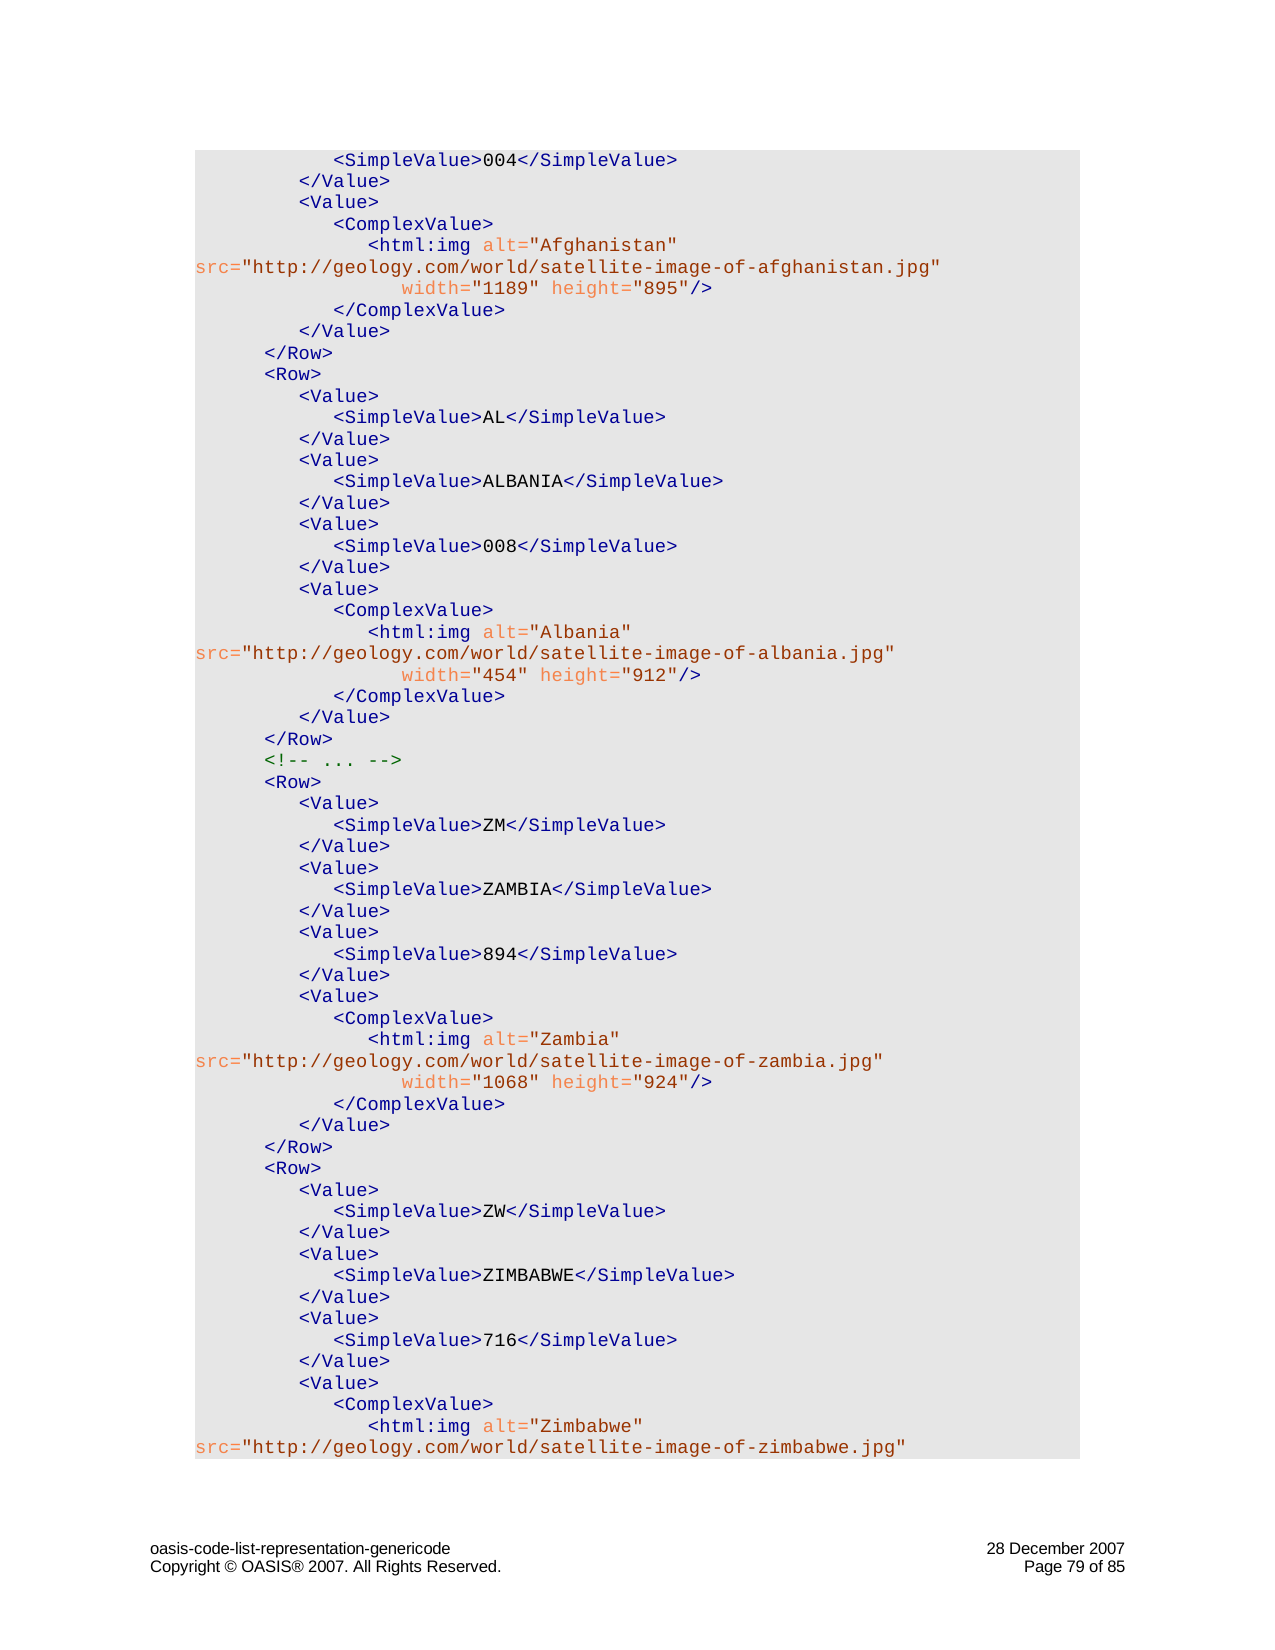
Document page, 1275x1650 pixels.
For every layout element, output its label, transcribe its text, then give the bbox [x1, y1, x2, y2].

text <Value> [195, 386, 1080, 407]
text <ComplexValue> [195, 601, 1080, 622]
text <Row> [195, 772, 1080, 794]
text </ComplexValue> [195, 1094, 1080, 1116]
text <Value> [195, 193, 1080, 214]
text <Row> [195, 1158, 1080, 1180]
text </Row> [195, 729, 1080, 751]
text </Value> [195, 558, 1080, 579]
text </Row> [195, 343, 1080, 364]
text <html:img alt="Afghanistan" src="http://geology.com/world/satellite-image-of-afghanistan.jpg" [195, 236, 1080, 279]
text </Value> [195, 1287, 1080, 1309]
text </Value> [195, 493, 1080, 515]
text <html:img alt="Albania" src="http://geology.com/world/satellite-image-of-albania.jpg" [195, 622, 1080, 665]
text </Value> [195, 322, 1080, 343]
text </Value> [195, 901, 1080, 922]
text </Value> [195, 837, 1080, 858]
text <Value> [195, 1180, 1080, 1201]
text </ComplexValue> [195, 300, 1080, 322]
text <SimpleValue>004</SimpleValue> [195, 150, 1080, 171]
text </Value> [195, 1223, 1080, 1244]
text </Row> [195, 1137, 1080, 1158]
text <SimpleValue>ZW</SimpleValue> [195, 1201, 1080, 1223]
text <SimpleValue>ZIMBABWE</SimpleValue> [195, 1266, 1080, 1287]
text </Value> [195, 708, 1080, 729]
text </Value> [195, 171, 1080, 193]
text <ComplexValue> [195, 214, 1080, 236]
text </Value> [195, 1352, 1080, 1373]
text <Value> [195, 794, 1080, 815]
text <SimpleValue>716</SimpleValue> [195, 1330, 1080, 1352]
text <!-- ... --> [195, 751, 1080, 772]
text <Value> [195, 1244, 1080, 1266]
text <SimpleValue>ALBANIA</SimpleValue> [195, 472, 1080, 493]
text <Value> [195, 1373, 1080, 1394]
text <Value> [195, 858, 1080, 879]
text <SimpleValue>008</SimpleValue> [195, 536, 1080, 558]
text </ComplexValue> [195, 686, 1080, 708]
text <SimpleValue>ZAMBIA</SimpleValue> [195, 879, 1080, 901]
text width="1068" height="924"/> [195, 1073, 1080, 1094]
text </Value> [195, 965, 1080, 987]
text </Value> [195, 429, 1080, 450]
text <ComplexValue> [195, 1008, 1080, 1030]
text <Value> [195, 515, 1080, 536]
text <SimpleValue>894</SimpleValue> [195, 944, 1080, 965]
text <SimpleValue>AL</SimpleValue> [195, 407, 1080, 429]
text <ComplexValue> [195, 1394, 1080, 1416]
text <Value> [195, 450, 1080, 472]
text <Value> [195, 987, 1080, 1008]
text width="1189" height="895"/> [195, 279, 1080, 300]
text <Value> [195, 1309, 1080, 1330]
text <Row> [195, 364, 1080, 386]
text width="454" height="912"/> [195, 665, 1080, 686]
text <html:img alt="Zimbabwe" src="http://geology.com/world/satellite-image-of-zimbabwe.jpg" [195, 1416, 1080, 1459]
text <SimpleValue>ZM</SimpleValue> [195, 815, 1080, 837]
text </Value> [195, 1116, 1080, 1137]
text <Value> [195, 579, 1080, 601]
text <html:img alt="Zambia" src="http://geology.com/world/satellite-image-of-zambia.jpg" [195, 1030, 1080, 1073]
text <Value> [195, 922, 1080, 944]
